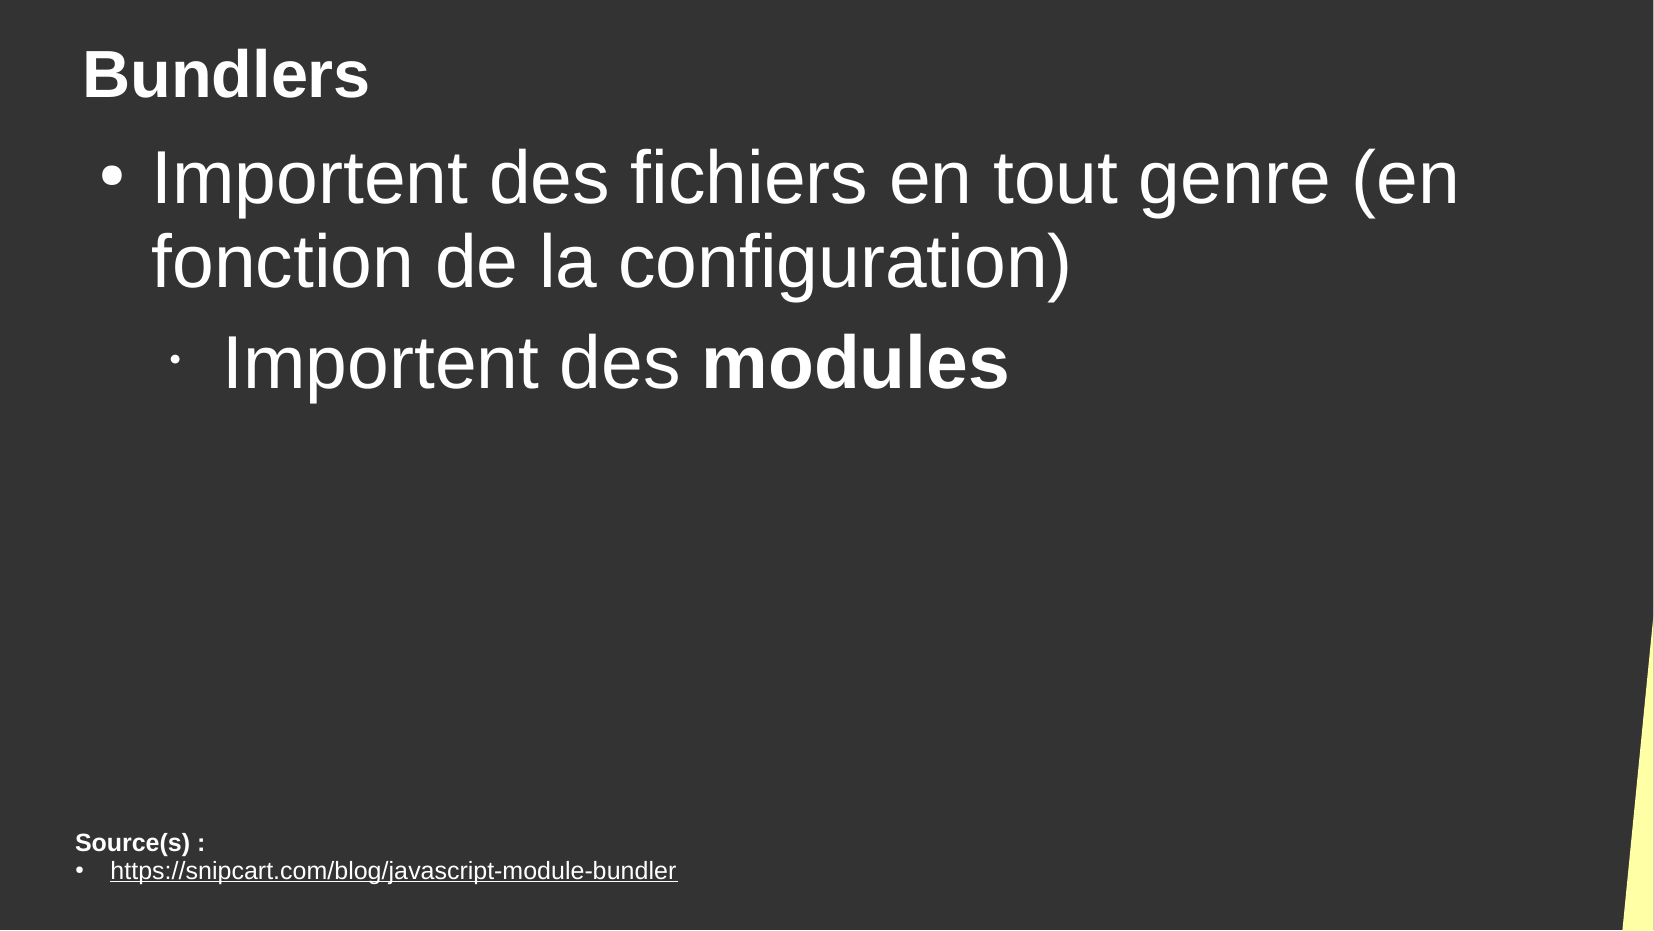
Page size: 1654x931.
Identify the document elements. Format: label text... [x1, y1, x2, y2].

title Bundlers [82, 37, 1571, 112]
list Importent des fichiers en tout genre (en fonction de la configuration) Importent des modules [80, 135, 1619, 827]
text_box [1622, 609, 1654, 931]
text_box Source(s) : https://snipcart.com/blog/javascript-module-bundler [60, 821, 1546, 931]
